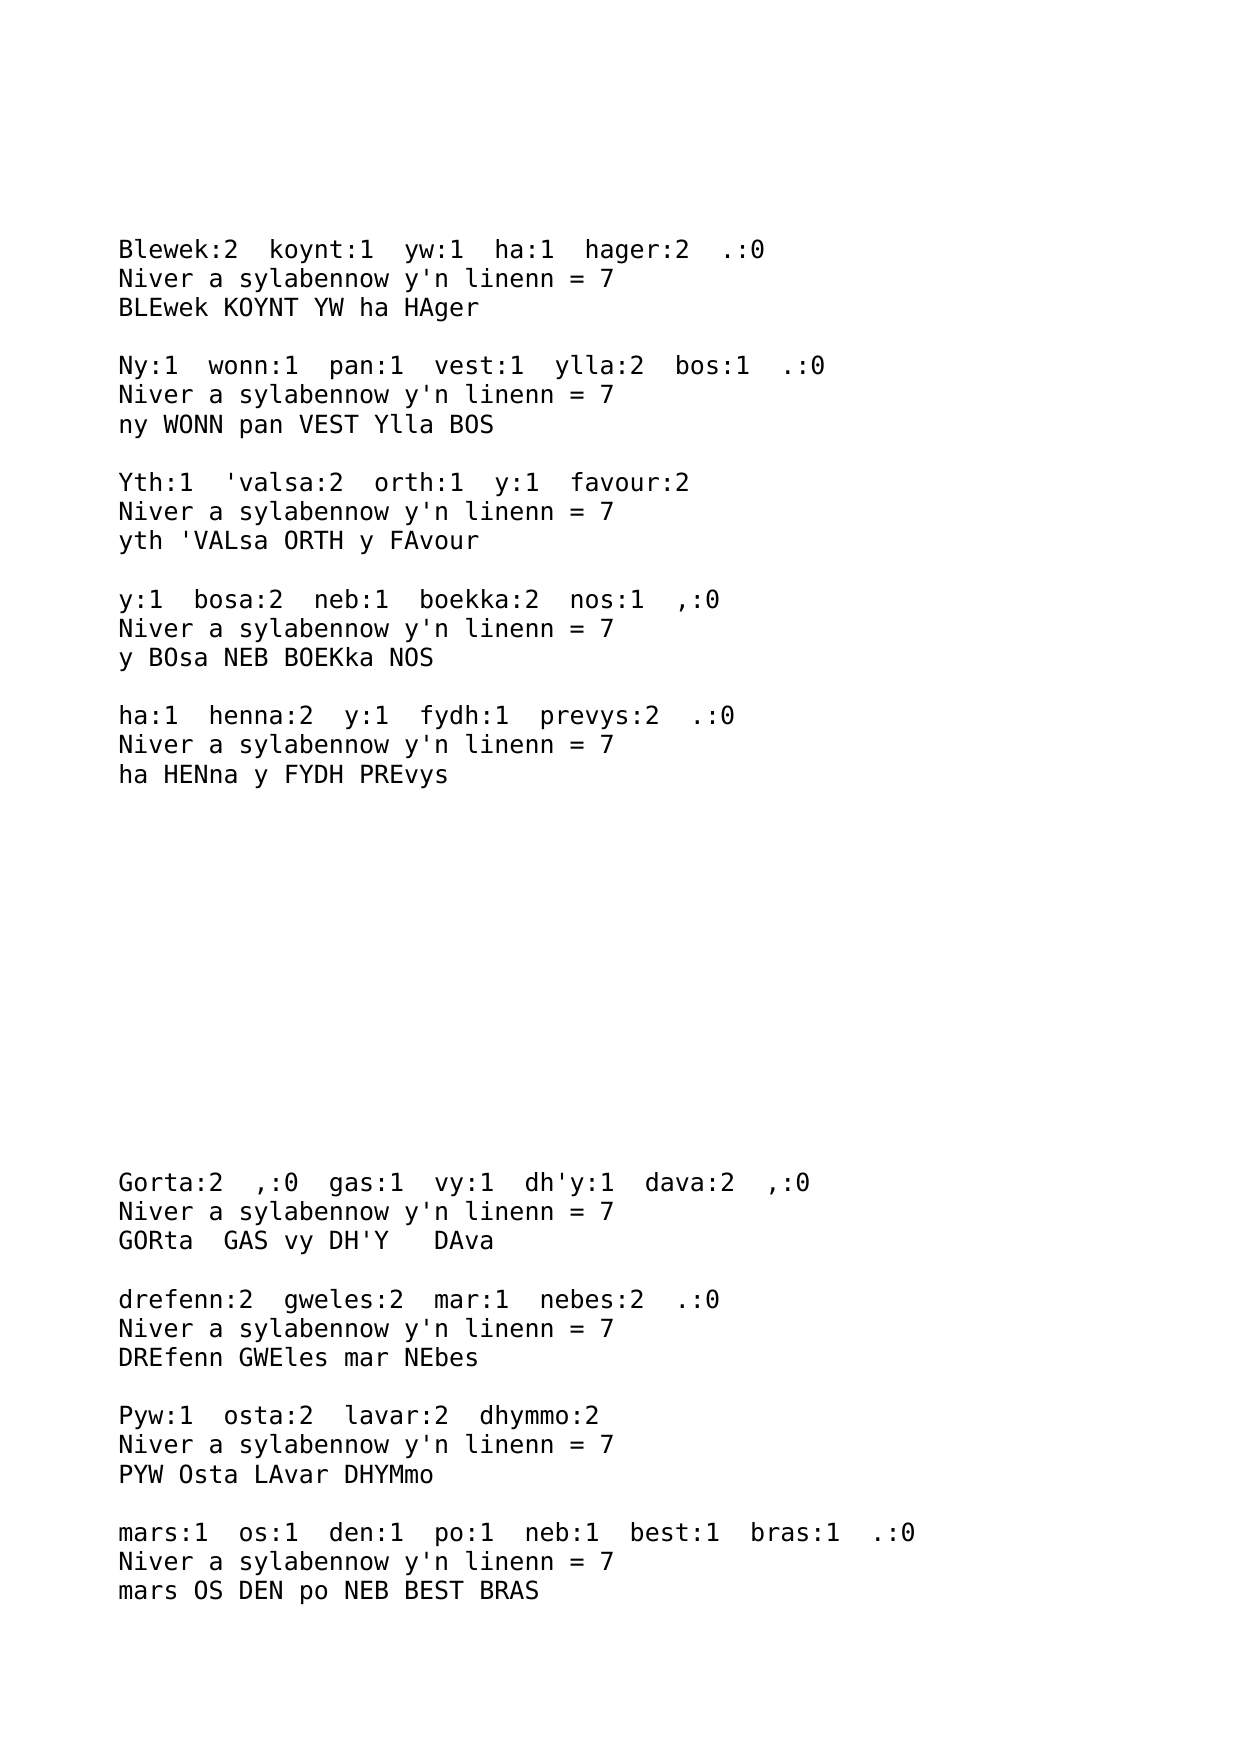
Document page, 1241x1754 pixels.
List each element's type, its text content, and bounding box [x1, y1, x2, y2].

text drefenn:2 gweles:2 mar:1 nebes:2 .:0 [118, 1285, 1122, 1314]
text mars OS DEN po NEB BEST BRAS [118, 1576, 1122, 1606]
text BLEwek KOYNT YW ha HAger [118, 293, 1122, 322]
text ha HENna y FYDH PREvys [118, 760, 1122, 789]
text GORta GAS vy DH'Y DAva [118, 1226, 1122, 1256]
text Niver a sylabennow y'n linenn = 7 [118, 614, 1122, 643]
text Niver a sylabennow y'n linenn = 7 [118, 1197, 1122, 1226]
text Niver a sylabennow y'n linenn = 7 [118, 381, 1122, 410]
text Niver a sylabennow y'n linenn = 7 [118, 264, 1122, 293]
text ha:1 henna:2 y:1 fydh:1 prevys:2 .:0 [118, 701, 1122, 731]
text Yth:1 'valsa:2 orth:1 y:1 favour:2 [118, 468, 1122, 497]
text Ny:1 wonn:1 pan:1 vest:1 ylla:2 bos:1 .:0 [118, 351, 1122, 381]
text y:1 bosa:2 neb:1 boekka:2 nos:1 ,:0 [118, 585, 1122, 614]
text Niver a sylabennow y'n linenn = 7 [118, 1431, 1122, 1460]
text mars:1 os:1 den:1 po:1 neb:1 best:1 bras:1 .:0 [118, 1518, 1122, 1547]
text Niver a sylabennow y'n linenn = 7 [118, 1314, 1122, 1343]
text Niver a sylabennow y'n linenn = 7 [118, 497, 1122, 526]
text Blewek:2 koynt:1 yw:1 ha:1 hager:2 .:0 [118, 235, 1122, 264]
text ny WONN pan VEST Ylla BOS [118, 410, 1122, 439]
text Gorta:2 ,:0 gas:1 vy:1 dh'y:1 dava:2 ,:0 [118, 1168, 1122, 1197]
text Niver a sylabennow y'n linenn = 7 [118, 731, 1122, 760]
text yth 'VALsa ORTH y FAvour [118, 526, 1122, 556]
text PYW Osta LAvar DHYMmo [118, 1460, 1122, 1489]
text DREfenn GWEles mar NEbes [118, 1343, 1122, 1372]
text Niver a sylabennow y'n linenn = 7 [118, 1547, 1122, 1576]
text Pyw:1 osta:2 lavar:2 dhymmo:2 [118, 1401, 1122, 1431]
text y BOsa NEB BOEKka NOS [118, 643, 1122, 672]
